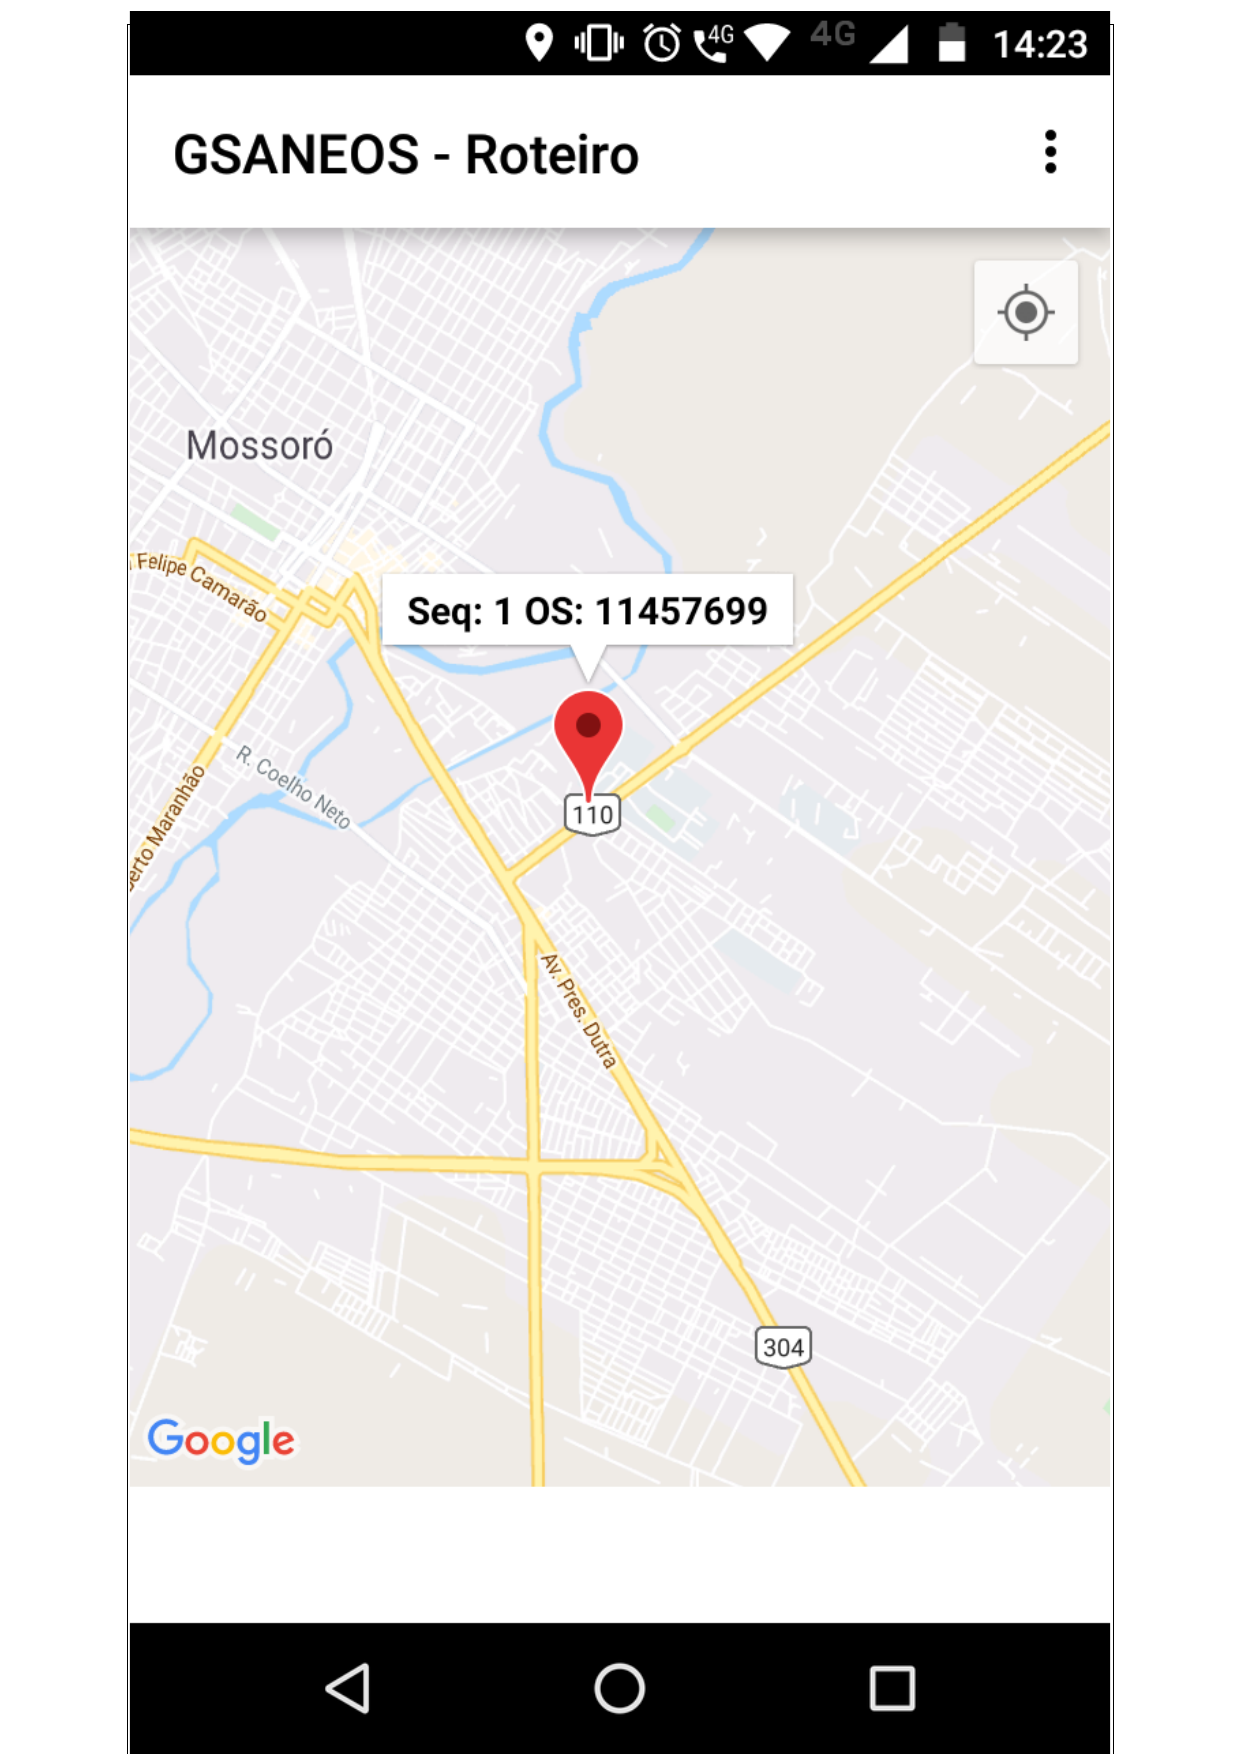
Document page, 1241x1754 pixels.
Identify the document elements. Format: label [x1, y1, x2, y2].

picture [129, 11, 1111, 1754]
